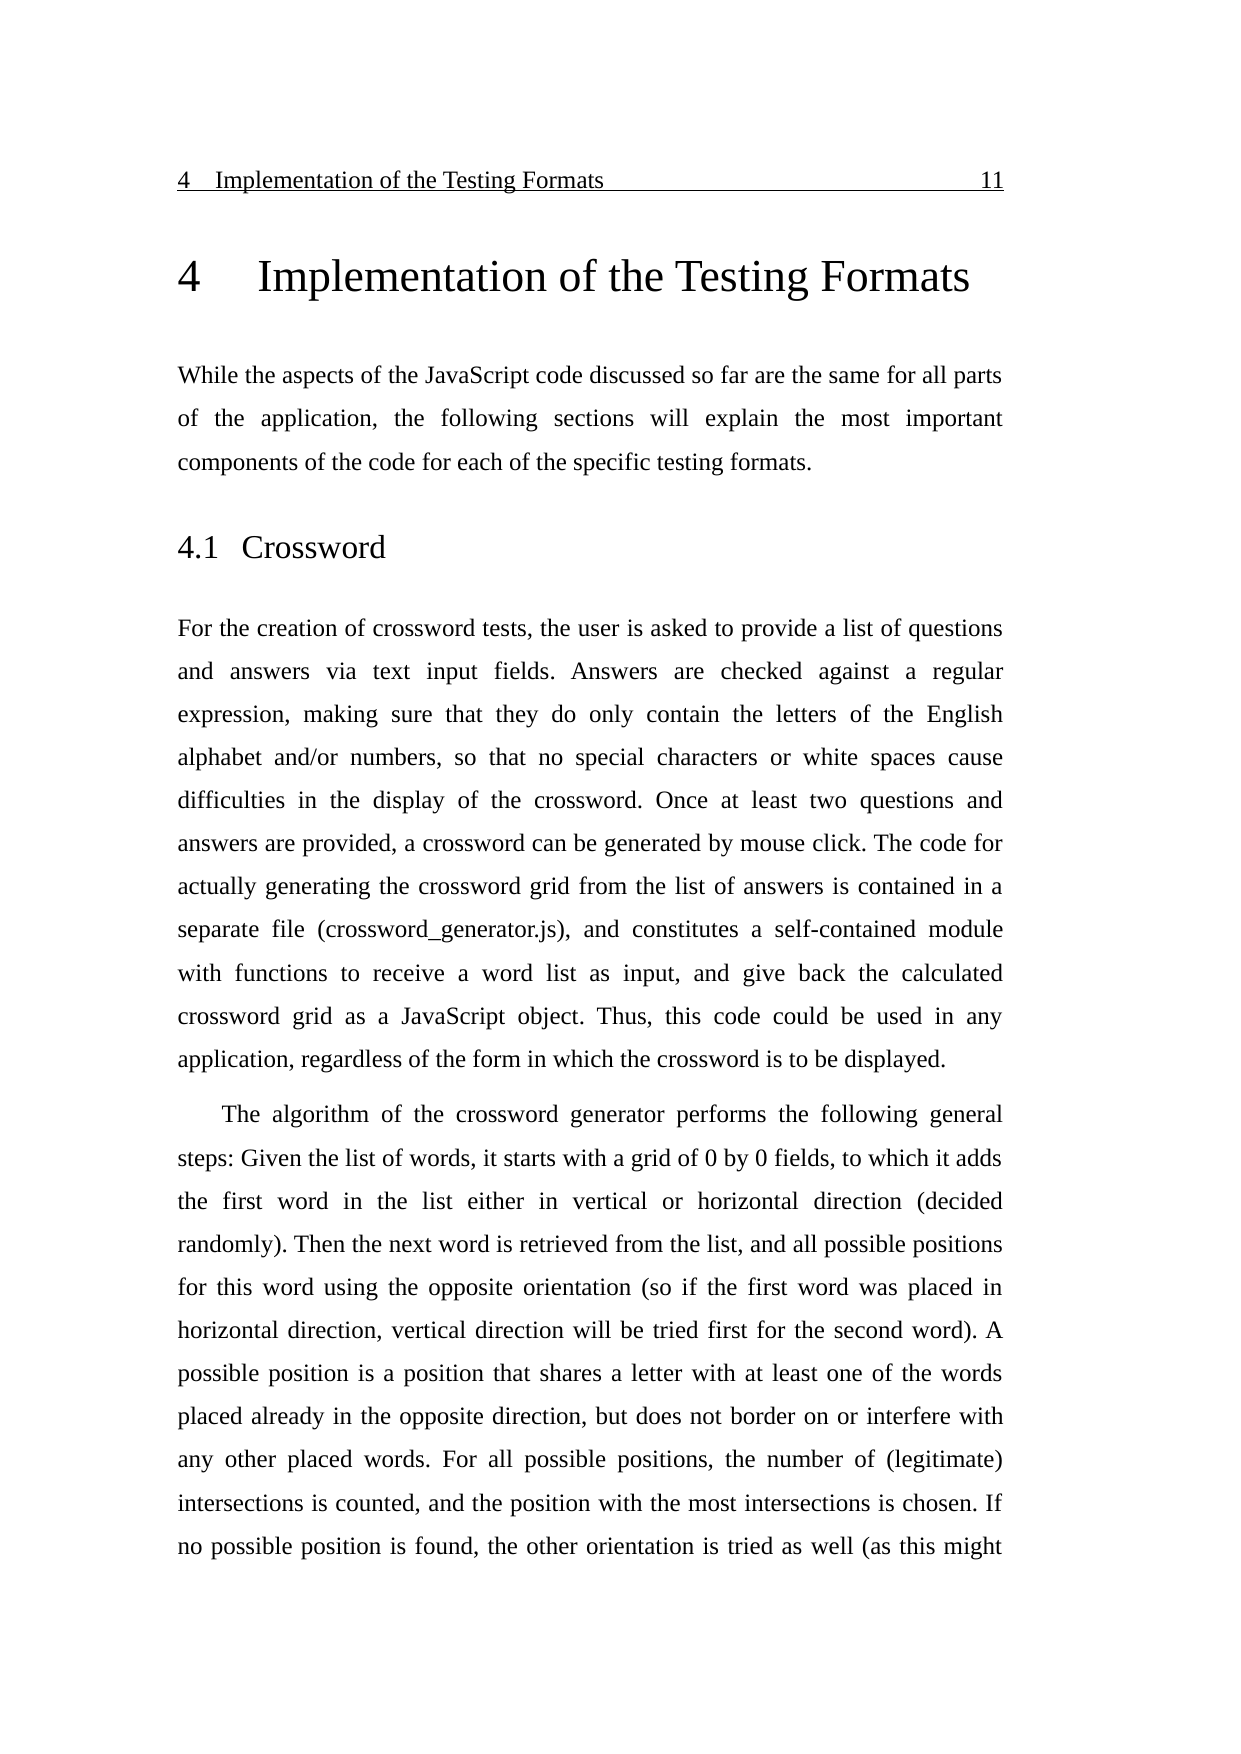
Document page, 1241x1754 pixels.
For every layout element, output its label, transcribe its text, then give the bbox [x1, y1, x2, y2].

text The algorithm of the crossword generator performs the following general steps: Given the list of words, it starts with a grid of 0 by 0 fields, to which it adds the first word in the list either in vertical or horizontal direction (decided randomly). Then the next word is retrieved from the list, and all possible positions for this word using the opposite orientation (so if the first word was placed in horizontal direction, vertical direction will be tried first for the second word). A possible position is a position that shares a letter with at least one of the words placed already in the opposite direction, but does not border on or interfere with any other placed words. For all possible positions, the number of (legitimate) intersections is counted, and the position with the most intersections is chosen. If no possible position is found, the other orientation is tried as well (as this might [177, 1099, 1004, 1559]
text While the aspects of the JavaScript code discussed so far are the same for all parts of the application, the following sections will explain the most important components of the code for each of the specific testing formats. [177, 360, 1004, 475]
text For the creation of crossword tests, the user is asked to provide a list of questions and answers via text input fields. Answers are checked against a regular expression, making sure that they do only contain the letters of the English alphabet and/or numbers, so that no special characters or white spaces cause difficulties in the display of the crossword. Once at least two questions and answers are provided, a crossword can be generated by mouse click. The code for actually generating the crossword grid from the list of answers is contained in a separate file (crossword_generator.js), and constitutes a self-contained module with functions to receive a word list as input, and give back the calculated crossword grid as a JavaScript object. Thus, this code could be used in any application, regardless of the form in which the crossword is to be displayed. [177, 613, 1004, 1073]
subtitle Implementation of the Testing Formats [177, 248, 1004, 301]
subtitle Crossword [177, 527, 1004, 565]
